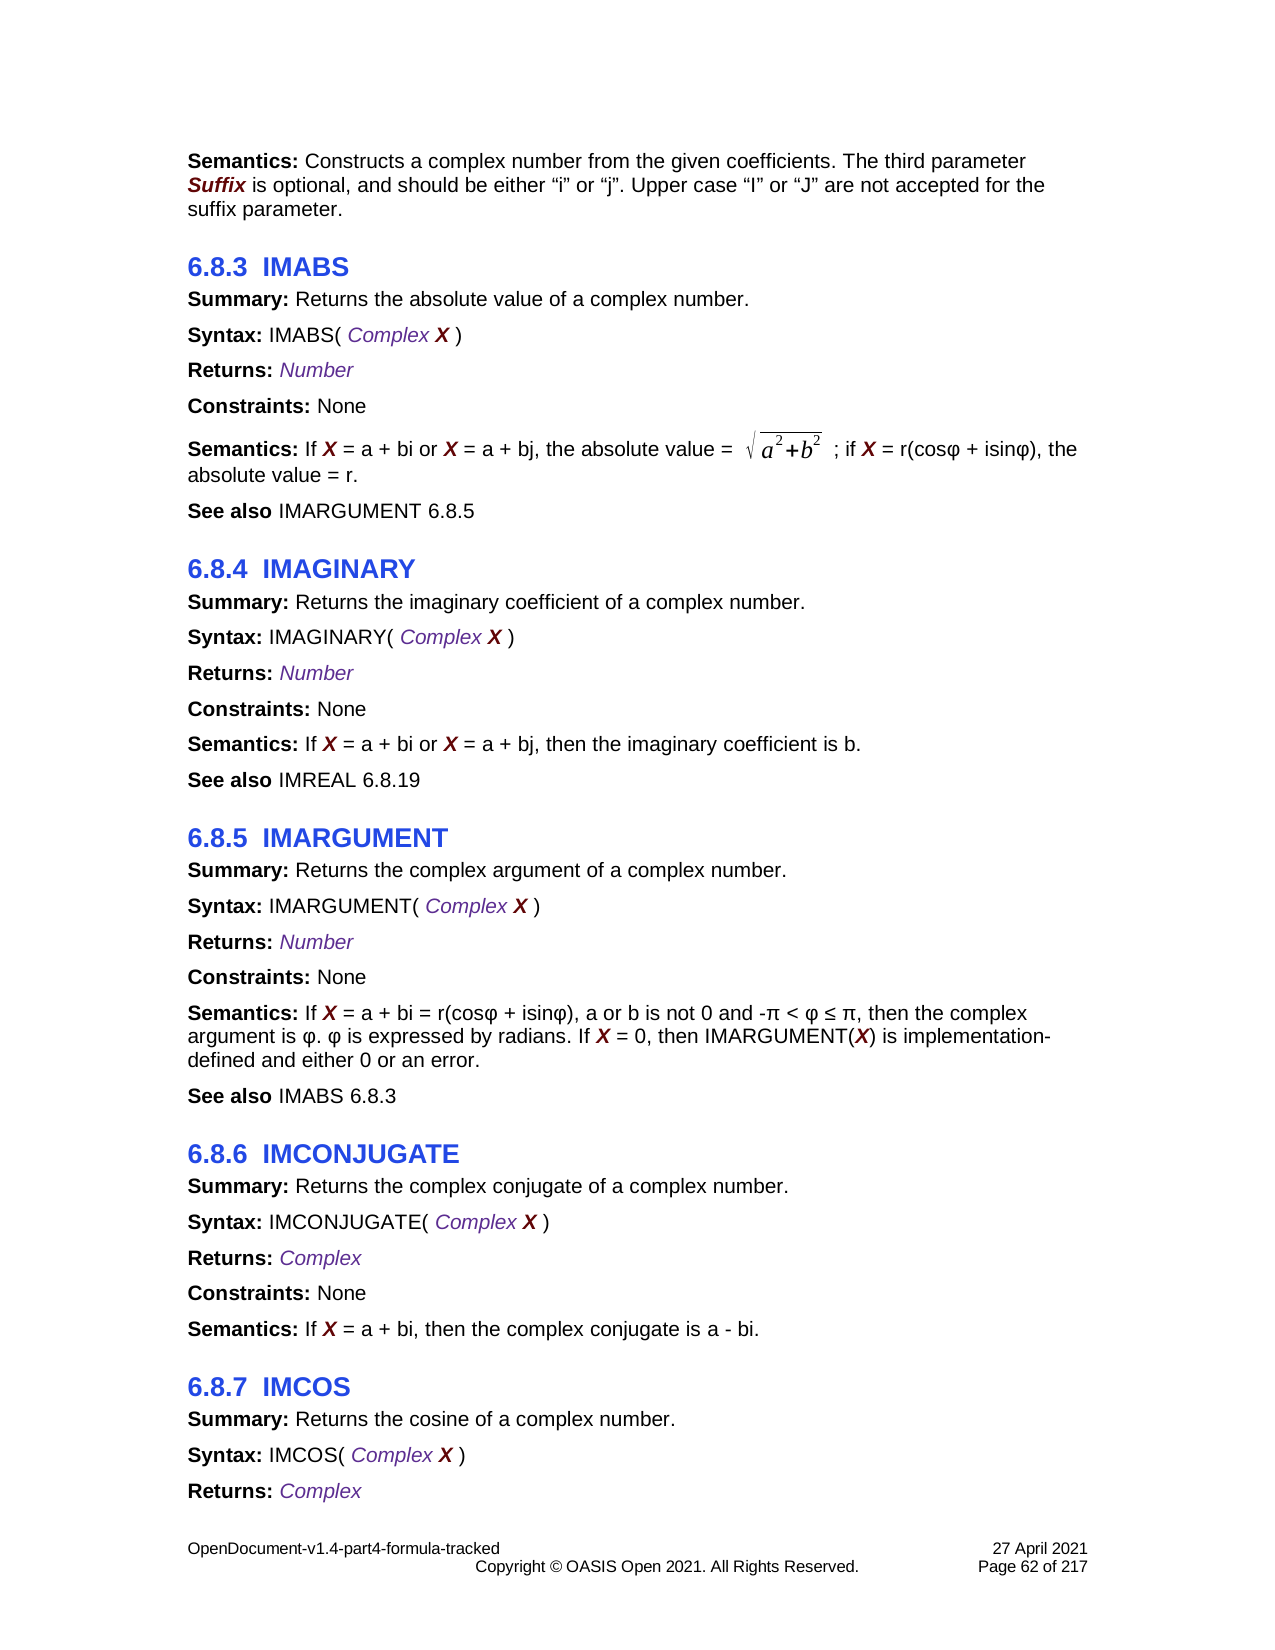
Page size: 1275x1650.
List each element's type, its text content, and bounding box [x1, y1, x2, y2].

text Returns: Number [187, 359, 1088, 382]
text Summary: Returns the complex argument of a complex number. [187, 859, 1088, 882]
text Constraints: None [187, 394, 1088, 418]
text See also IMABS 6.8.3 [187, 1084, 1088, 1108]
text Returns: Complex [187, 1479, 1088, 1503]
text Summary: Returns the absolute value of a complex number. [187, 288, 1088, 311]
text Summary: Returns the complex conjugate of a complex number. [187, 1175, 1088, 1198]
text Constraints: None [187, 697, 1088, 721]
text Syntax: IMABS( Complex X ) [187, 323, 1088, 347]
text Semantics: If X = a + bi, then the complex conjugate is a - bi. [187, 1317, 1088, 1341]
text See also IMARGUMENT 6.8.5 [187, 499, 1088, 523]
subtitle IMARGUMENT [187, 823, 1088, 853]
text Semantics: If X = a + bi = r(cosφ + isinφ), a or b is not 0 and -π < φ ≤ π, then the complex argument is φ. φ is expressed by radians. If X = 0, then IMARGUMENT(X) is implementation-defined and either 0 or an error. [187, 1001, 1088, 1072]
text Summary: Returns the imaginary coefficient of a complex number. [187, 590, 1088, 614]
text Returns: Number [187, 930, 1088, 954]
text Constraints: None [187, 966, 1088, 989]
text Syntax: IMAGINARY( Complex X ) [187, 626, 1088, 649]
text Semantics: If X = a + bi or X = a + bj, then the imaginary coefficient is b. [187, 733, 1088, 756]
subtitle IMAGINARY [187, 554, 1088, 584]
text Syntax: IMCOS( Complex X ) [187, 1443, 1088, 1467]
text Returns: Complex [187, 1246, 1088, 1269]
text Semantics: Constructs a complex number from the given coefficients. The third parameter Suffix is optional, and should be either “i” or “j”. Upper case “I” or “J” are not accepted for the suffix parameter. [187, 150, 1088, 221]
subtitle IMCONJUGATE [187, 1139, 1088, 1169]
text Constraints: None [187, 1282, 1088, 1305]
text Semantics: If X = a + bi or X = a + bj, the absolute value = ; if X = r(cosφ + isinφ), the absolute value = r. [187, 430, 1088, 487]
text See also IMREAL 6.8.19 [187, 768, 1088, 792]
text Syntax: IMCONJUGATE( Complex X ) [187, 1210, 1088, 1234]
text Summary: Returns the cosine of a complex number. [187, 1408, 1088, 1431]
text Syntax: IMARGUMENT( Complex X ) [187, 894, 1088, 918]
subtitle IMABS [187, 252, 1088, 282]
text Returns: Number [187, 661, 1088, 685]
subtitle IMCOS [187, 1372, 1088, 1402]
